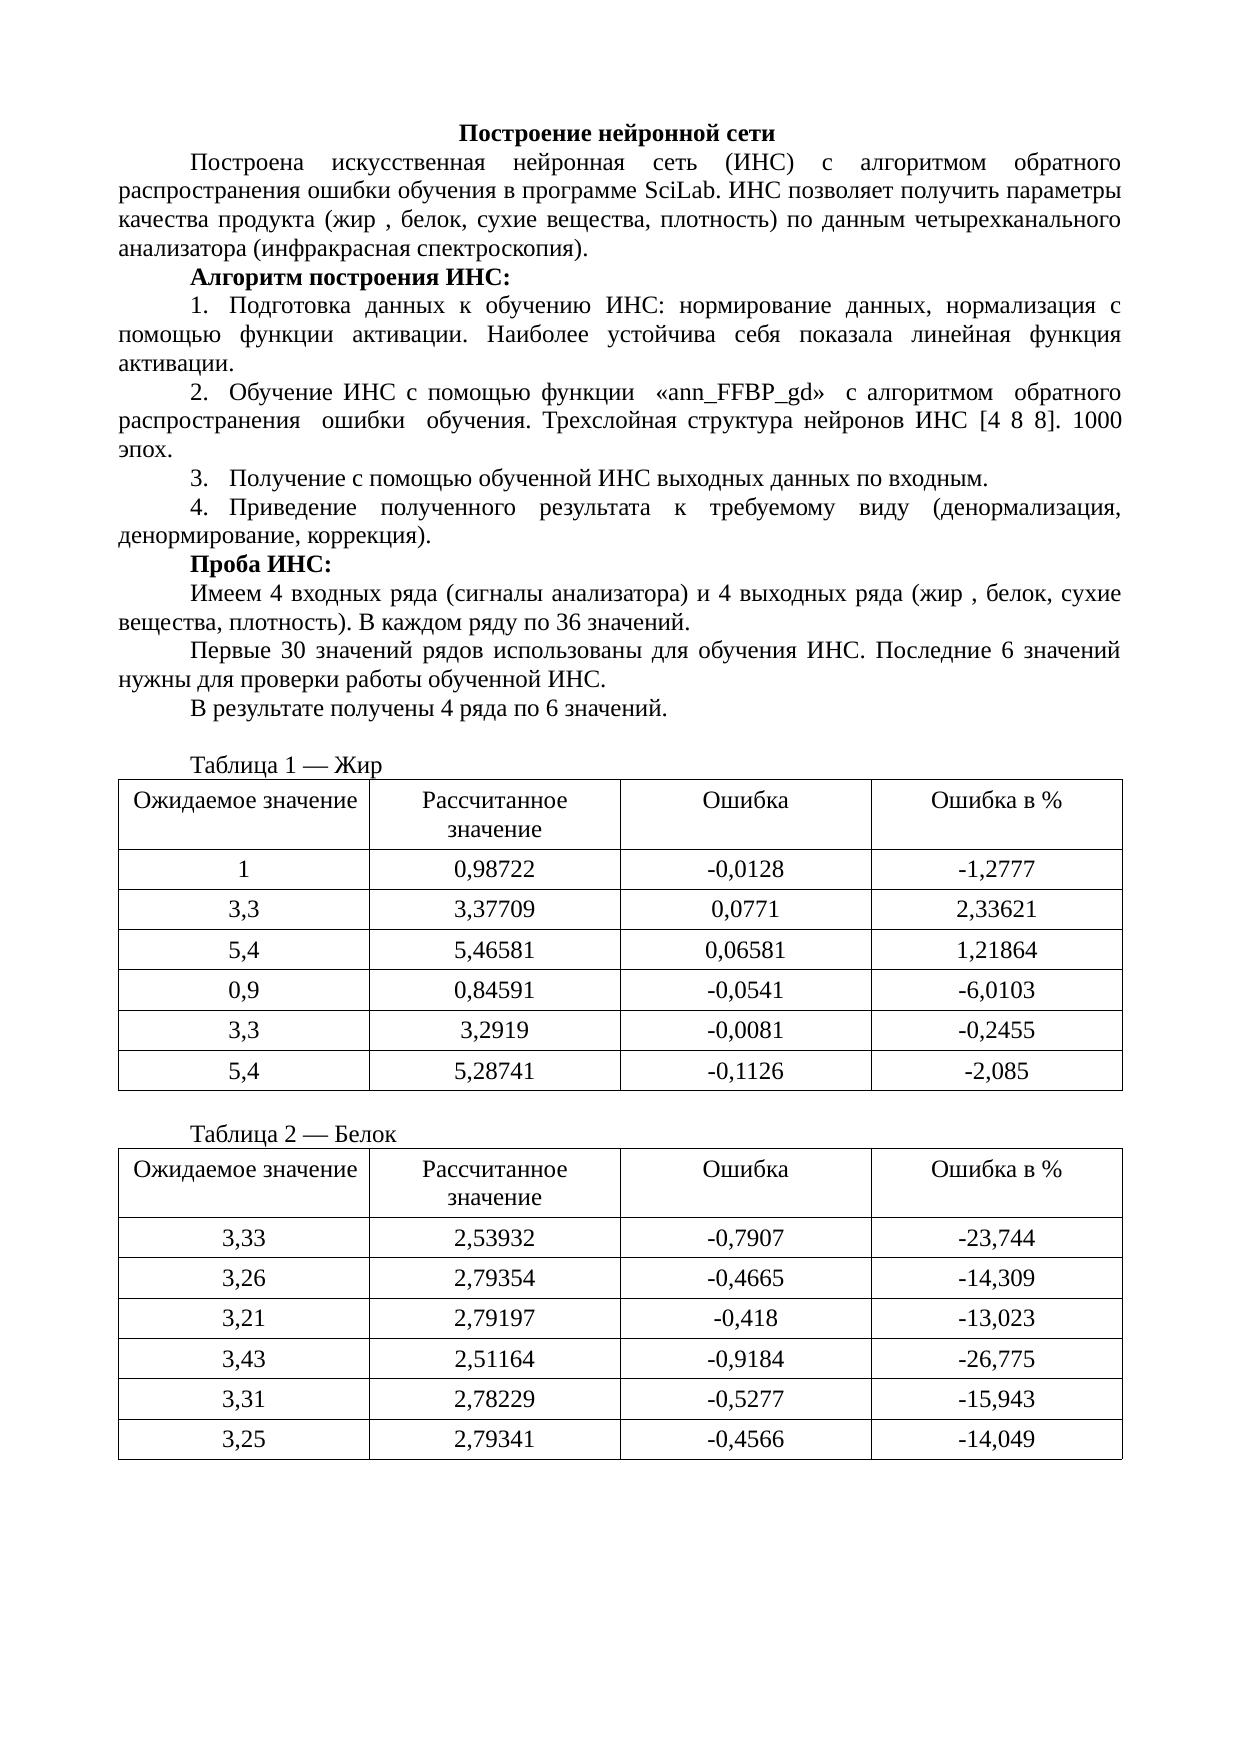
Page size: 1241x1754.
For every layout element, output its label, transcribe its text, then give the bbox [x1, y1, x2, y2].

table_cell 1,21864 [872, 930, 1122, 969]
text Построение нейронной сети [118, 118, 1122, 147]
table_cell 5,46581 [370, 930, 620, 969]
table_cell -0,0081 [621, 1011, 871, 1050]
table_cell 2,51164 [370, 1339, 620, 1378]
table_cell -0,4566 [621, 1420, 871, 1459]
table_cell -13,023 [872, 1299, 1122, 1338]
table_cell 3,3 [119, 1011, 369, 1050]
table_cell 0,84591 [370, 970, 620, 1010]
table_cell 1 [119, 850, 369, 889]
table_cell 3,2919 [370, 1011, 620, 1050]
table_cell 2,53932 [370, 1218, 620, 1257]
table_cell -0,0128 [621, 850, 871, 889]
table_header Ошибка в % [872, 780, 1122, 848]
table_header Рассчитанное значение [370, 1149, 620, 1217]
table_cell 3,37709 [370, 890, 620, 929]
table_header Рассчитанное значение [370, 780, 620, 848]
text Таблица 2 — Белок [118, 1119, 1122, 1148]
text Алгоритм построения ИНС: [118, 262, 1122, 291]
list Подготовка данных к обучению ИНС: нормирование данных, нормализация с помощью функции активации. Наиболее устойчива себя показала линейная функция активации. [118, 291, 1122, 377]
table_cell -0,418 [621, 1299, 871, 1338]
table_cell -14,049 [872, 1420, 1122, 1459]
table_cell 2,79354 [370, 1258, 620, 1298]
table_cell -26,775 [872, 1339, 1122, 1378]
table_cell -0,4665 [621, 1258, 871, 1298]
text Проба ИНС: [118, 549, 1122, 578]
table_cell 3,31 [119, 1379, 369, 1418]
text Имеем 4 входных ряда (сигналы анализатора) и 4 выходных ряда (жир , белок, сухие вещества, плотность). В каждом ряду по 36 значений. [118, 578, 1122, 636]
list Обучение ИНС с помощью функции «ann_FFBP_gd» с алгоритмом обратного распространения ошибки обучения. Трехслойная структура нейронов ИНС [4 8 8]. 1000 эпох. [118, 377, 1122, 463]
text Построена искусственная нейронная сеть (ИНС) с алгоритмом обратного распространения ошибки обучения в программе SciLab. ИНС позволяет получить параметры качества продукта (жир , белок, сухие вещества, плотность) по данным четырехканального анализатора (инфракрасная спектроскопия). [118, 147, 1122, 262]
table_cell 3,33 [119, 1218, 369, 1257]
table_cell 0,0771 [621, 890, 871, 929]
table_cell 3,21 [119, 1299, 369, 1338]
table_header Ошибка [621, 1149, 871, 1217]
table_cell -0,9184 [621, 1339, 871, 1378]
table_header Ошибка в % [872, 1149, 1122, 1217]
table_cell -0,0541 [621, 970, 871, 1010]
table_cell -15,943 [872, 1379, 1122, 1418]
table_cell -23,744 [872, 1218, 1122, 1257]
table_cell -0,7907 [621, 1218, 871, 1257]
table_cell 3,26 [119, 1258, 369, 1298]
table_cell 2,78229 [370, 1379, 620, 1418]
list Приведение полученного результата к требуемому виду (денормализация, денормирование, коррекция). [118, 492, 1122, 549]
table_cell -2,085 [872, 1051, 1122, 1090]
table_cell 3,3 [119, 890, 369, 929]
table_cell 0,98722 [370, 850, 620, 889]
table_cell 2,79197 [370, 1299, 620, 1338]
table_cell -1,2777 [872, 850, 1122, 889]
table_cell 3,25 [119, 1420, 369, 1459]
text В результате получены 4 ряда по 6 значений. [118, 693, 1122, 722]
text Таблица 1 — Жир [118, 751, 1122, 779]
text Первые 30 значений рядов использованы для обучения ИНС. Последние 6 значений нужны для проверки работы обученной ИНС. [118, 636, 1122, 693]
table_cell 2,79341 [370, 1420, 620, 1459]
table_cell -0,5277 [621, 1379, 871, 1418]
table_cell -14,309 [872, 1258, 1122, 1298]
table_cell -0,1126 [621, 1051, 871, 1090]
table_cell 0,06581 [621, 930, 871, 969]
table_cell 5,4 [119, 930, 369, 969]
table_cell 5,28741 [370, 1051, 620, 1090]
table_cell 2,33621 [872, 890, 1122, 929]
table_cell -6,0103 [872, 970, 1122, 1010]
table_header Ожидаемое значение [119, 780, 369, 848]
table_cell -0,2455 [872, 1011, 1122, 1050]
table_header Ошибка [621, 780, 871, 848]
table_cell 0,9 [119, 970, 369, 1010]
table_cell 5,4 [119, 1051, 369, 1090]
table_cell 3,43 [119, 1339, 369, 1378]
table_header Ожидаемое значение [119, 1149, 369, 1217]
list Получение с помощью обученной ИНС выходных данных по входным. [118, 463, 1122, 492]
